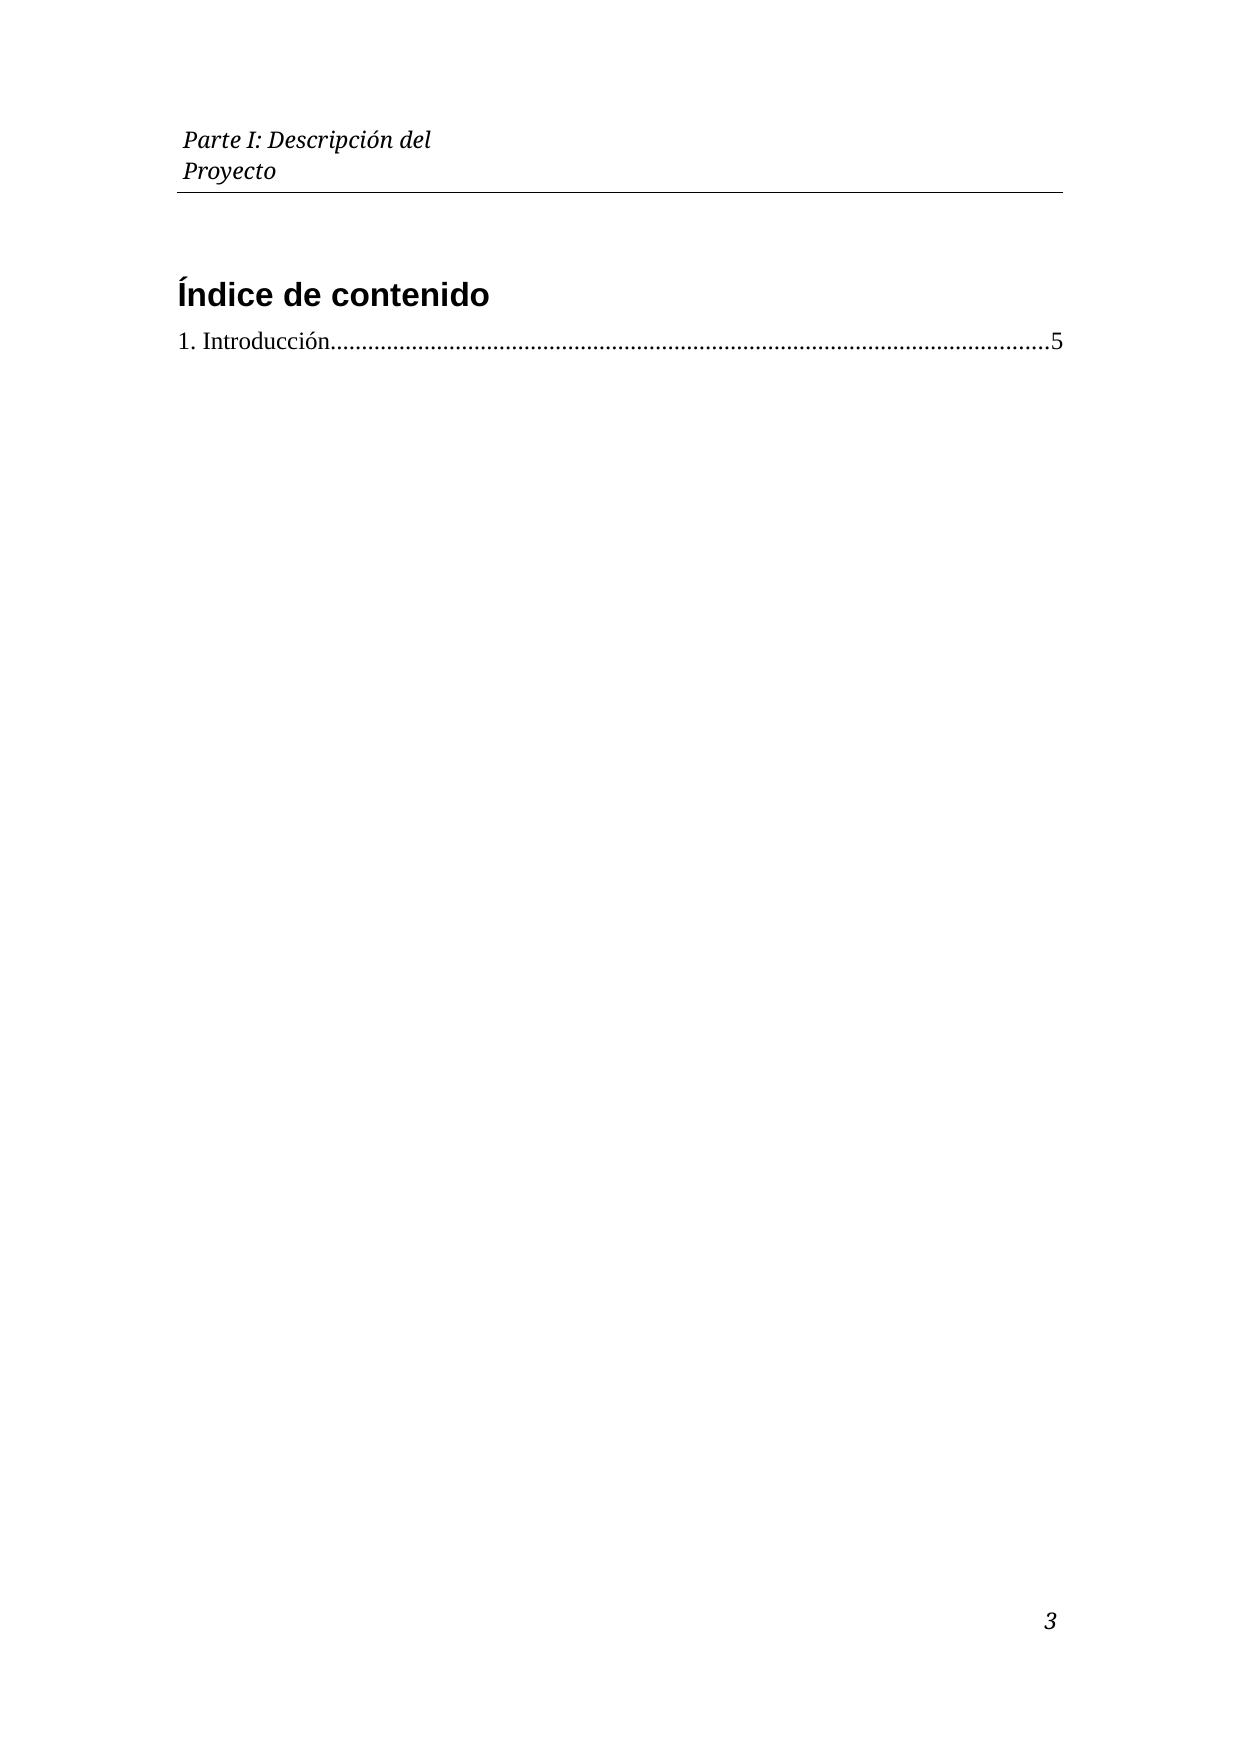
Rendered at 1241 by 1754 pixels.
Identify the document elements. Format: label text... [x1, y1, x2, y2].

text 1. Introducción 5 [177, 326, 1063, 355]
subtitle Índice de contenido [177, 275, 1063, 314]
